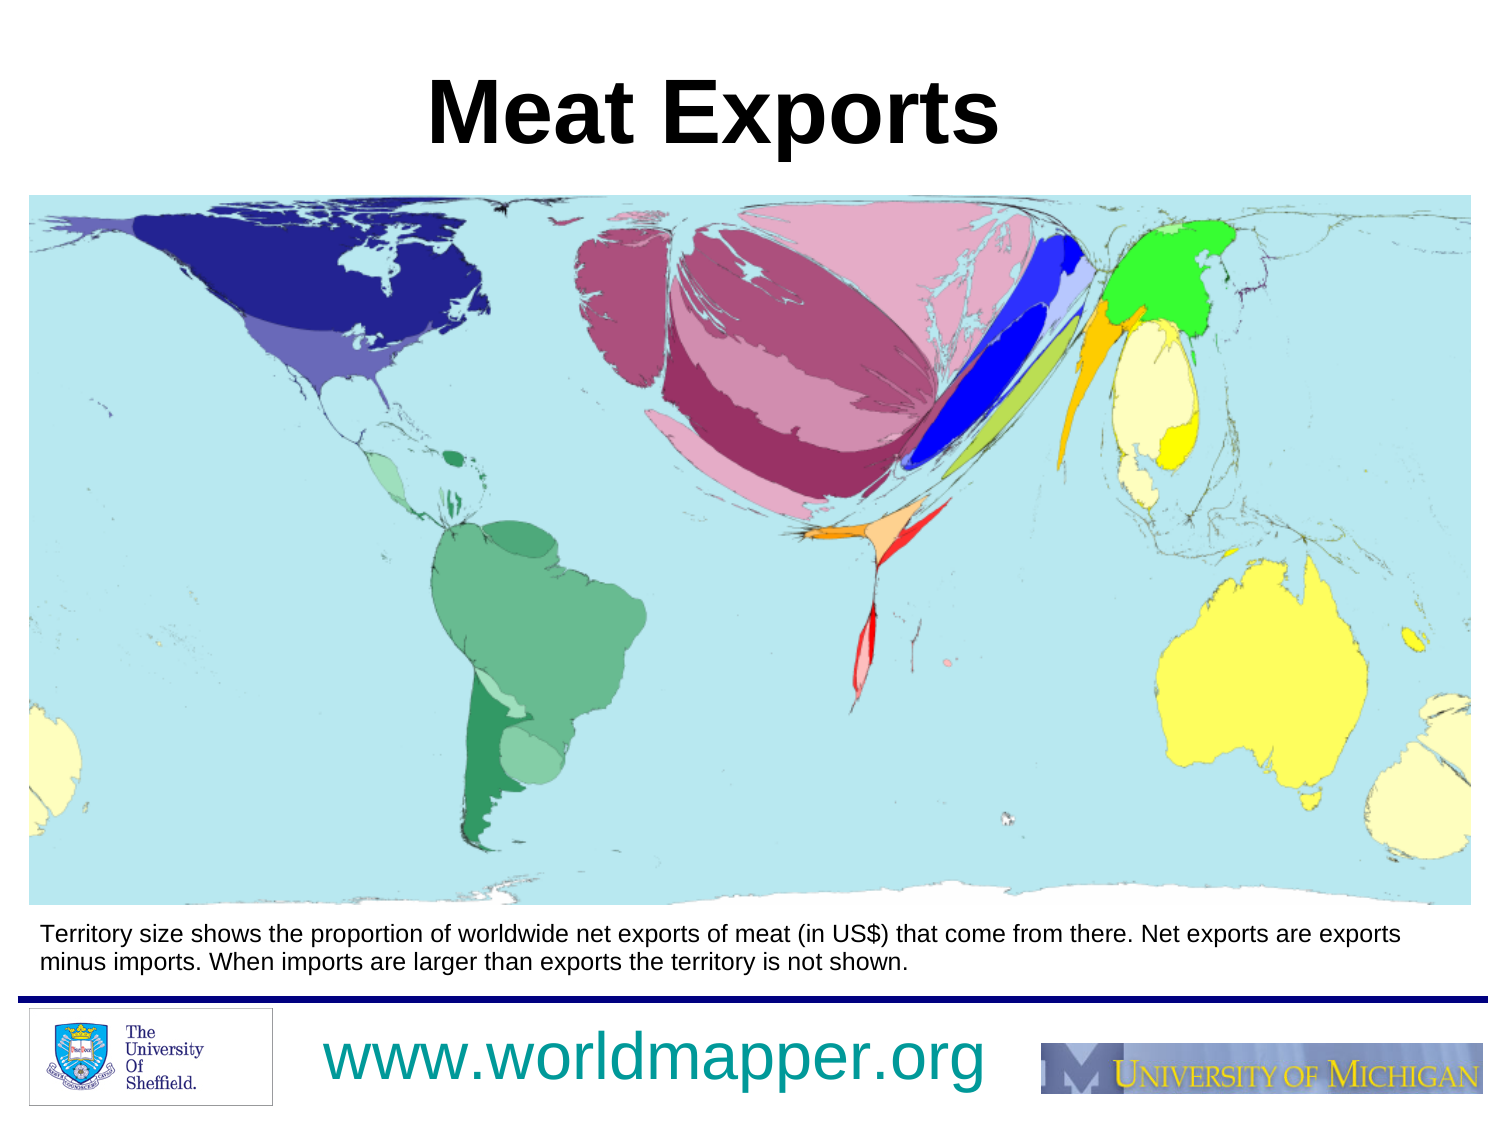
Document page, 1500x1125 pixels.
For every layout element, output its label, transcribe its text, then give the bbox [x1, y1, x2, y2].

picture [29, 1008, 273, 1106]
picture [29, 195, 1471, 905]
text_box Territory size shows the proportion of worldwide net exports of meat (in US$) that come from there. Net exports are exports minus imports. When imports are larger than exports the territory is not shown. [24, 911, 1427, 984]
title Meat Exports [76, 42, 1352, 195]
picture [1041, 1043, 1483, 1094]
